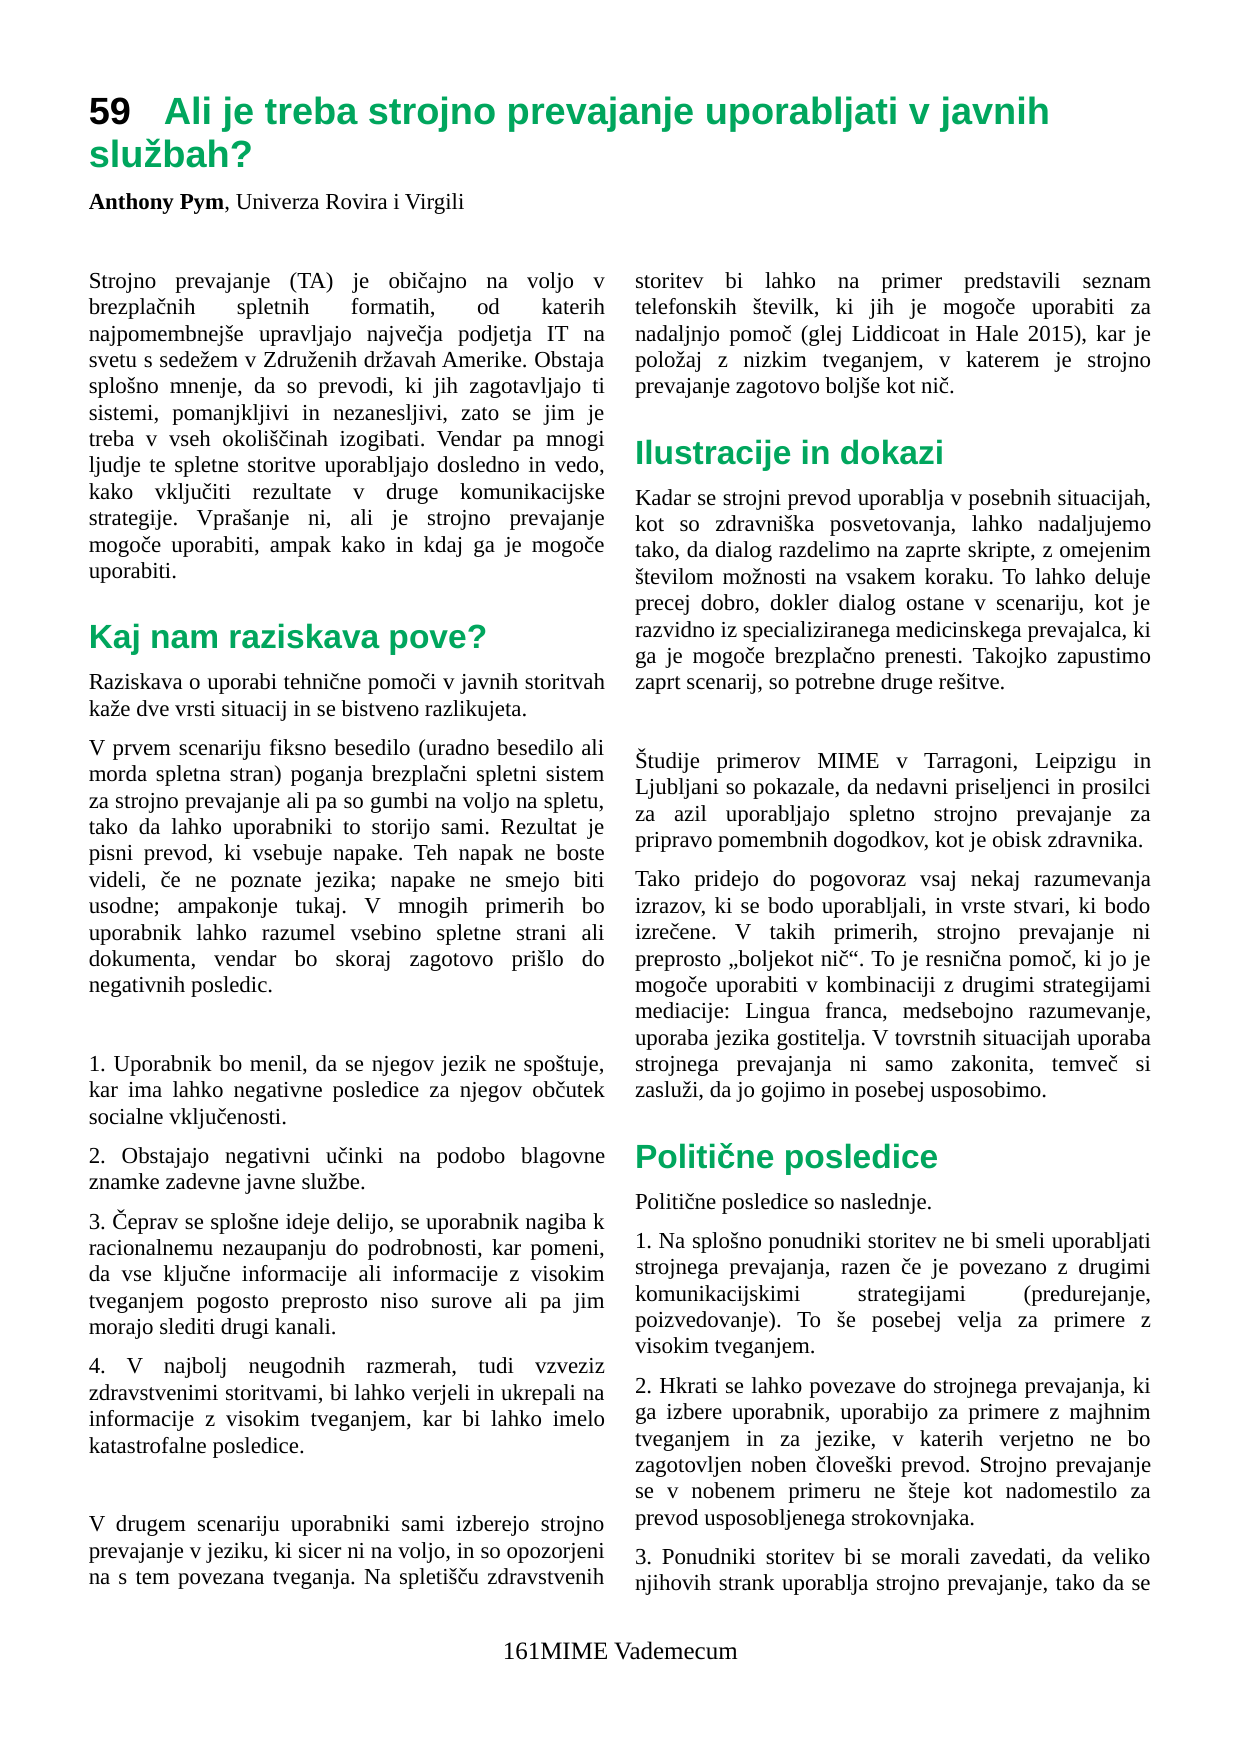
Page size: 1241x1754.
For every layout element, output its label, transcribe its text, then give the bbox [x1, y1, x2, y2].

text Kadar se strojni prevod uporablja v posebnih situacijah, kot so zdravniška posvetovanja, lahko nadaljujemo tako, da dialog razdelimo na zaprte skripte, z omejenim številom možnosti na vsakem koraku. To lahko deluje precej dobro, dokler dialog ostane v scenariju, kot je razvidno iz specializiranega medicinskega prevajalca, ki ga je mogoče brezplačno prenesti. Takojko zapustimo zaprt scenarij, so potrebne druge rešitve. [635, 484, 1152, 695]
subtitle Ilustracije in dokazi [635, 433, 1152, 471]
text storitev bi lahko na primer predstavili seznam telefonskih številk, ki jih je mogoče uporabiti za nadaljnjo pomoč (glej Liddicoat in Hale 2015), kar je položaj z nizkim tveganjem, v katerem je strojno prevajanje zagotovo boljše kot nič. [635, 267, 1152, 399]
subtitle Kaj nam raziskava pove? [88, 617, 605, 656]
text Študije primerov MIME v Tarragoni, Leipzigu in Ljubljani so pokazale, da nedavni priseljenci in prosilci za azil uporabljajo spletno strojno prevajanje za pripravo pomembnih dogodkov, kot je obisk zdravnika. [635, 747, 1152, 852]
text Politične posledice so naslednje. [635, 1188, 1152, 1214]
text Raziskava o uporabi tehnične pomoči v javnih storitvah kaže dve vrsti situacij in se bistveno razlikujeta. [88, 668, 605, 721]
text 3. Ponudniki storitev bi se morali zavedati, da veliko njihovih strank uporablja strojno prevajanje, tako da se [635, 1543, 1152, 1596]
text Anthony Pym, Univerza Rovira i Virgili [88, 188, 1152, 215]
text Strojno prevajanje (TA) je običajno na voljo v brezplačnih spletnih formatih, od katerih najpomembnejše upravljajo največja podjetja IT na svetu s sedežem v Združenih državah Amerike. Obstaja splošno mnenje, da so prevodi, ki jih zagotavljajo ti sistemi, pomanjkljivi in nezanesljivi, zato se jim je treba v vseh okoliščinah izogibati. Vendar pa mnogi ljudje te spletne storitve uporabljajo dosledno in vedo, kako vključiti rezultate v druge komunikacijske strategije. Vprašanje ni, ali je strojno prevajanje mogoče uporabiti, ampak kako in kdaj ga je mogoče uporabiti. [88, 267, 605, 583]
text 3. Čeprav se splošne ideje delijo, se uporabnik nagiba k racionalnemu nezaupanju do podrobnosti, kar pomeni, da vse ključne informacije ali informacije z visokim tveganjem pogosto preprosto niso surove ali pa jim morajo slediti drugi kanali. [88, 1208, 605, 1339]
text 4. V najbolj neugodnih razmerah, tudi vzveziz zdravstvenimi storitvami, bi lahko verjeli in ukrepali na informacije z visokim tveganjem, kar bi lahko imelo katastrofalne posledice. [88, 1353, 605, 1458]
text Tako pridejo do pogovoraz vsaj nekaj razumevanja izrazov, ki se bodo uporabljali, in vrste stvari, ki bodo izrečene. V takih primerih, strojno prevajanje ni preprosto „boljekot nič“. To je resnična pomoč, ki jo je mogoče uporabiti v kombinaciji z drugimi strategijami mediacije: Lingua franca, medsebojno razumevanje, uporaba jezika gostitelja. V tovrstnih situacijah uporaba strojnega prevajanja ni samo zakonita, temveč si zasluži, da jo gojimo in posebej usposobimo. [635, 866, 1152, 1103]
text 1. Na splošno ponudniki storitev ne bi smeli uporabljati strojnega prevajanja, razen če je povezano z drugimi komunikacijskimi strategijami (predurejanje, poizvedovanje). To še posebej velja za primere z visokim tveganjem. [635, 1227, 1152, 1359]
text V drugem scenariju uporabniki sami izberejo strojno prevajanje v jeziku, ki sicer ni na voljo, in so opozorjeni na s tem povezana tveganja. Na spletišču zdravstvenih [88, 1510, 605, 1589]
subtitle Ali je treba strojno prevajanje uporabljati v javnih službah? [88, 88, 1152, 176]
subtitle Politične posledice [635, 1137, 1152, 1175]
text 2. Obstajajo negativni učinki na podobo blagovne znamke zadevne javne službe. [88, 1142, 605, 1195]
text 1. Uporabnik bo menil, da se njegov jezik ne spoštuje, kar ima lahko negativne posledice za njegov občutek socialne vključenosti. [88, 1050, 605, 1129]
text V prvem scenariju fiksno besedilo (uradno besedilo ali morda spletna stran) poganja brezplačni spletni sistem za strojno prevajanje ali pa so gumbi na voljo na spletu, tako da lahko uporabniki to storijo sami. Rezultat je pisni prevod, ki vsebuje napake. Teh napak ne boste videli, če ne poznate jezika; napake ne smejo biti usodne; ampakonje tukaj. V mnogih primerih bo uporabnik lahko razumel vsebino spletne strani ali dokumenta, vendar bo skoraj zagotovo prišlo do negativnih posledic. [88, 734, 605, 998]
text 2. Hkrati se lahko povezave do strojnega prevajanja, ki ga izbere uporabnik, uporabijo za primere z majhnim tveganjem in za jezike, v katerih verjetno ne bo zagotovljen noben človeški prevod. Strojno prevajanje se v nobenem primeru ne šteje kot nadomestilo za prevod usposobljenega strokovnjaka. [635, 1372, 1152, 1530]
